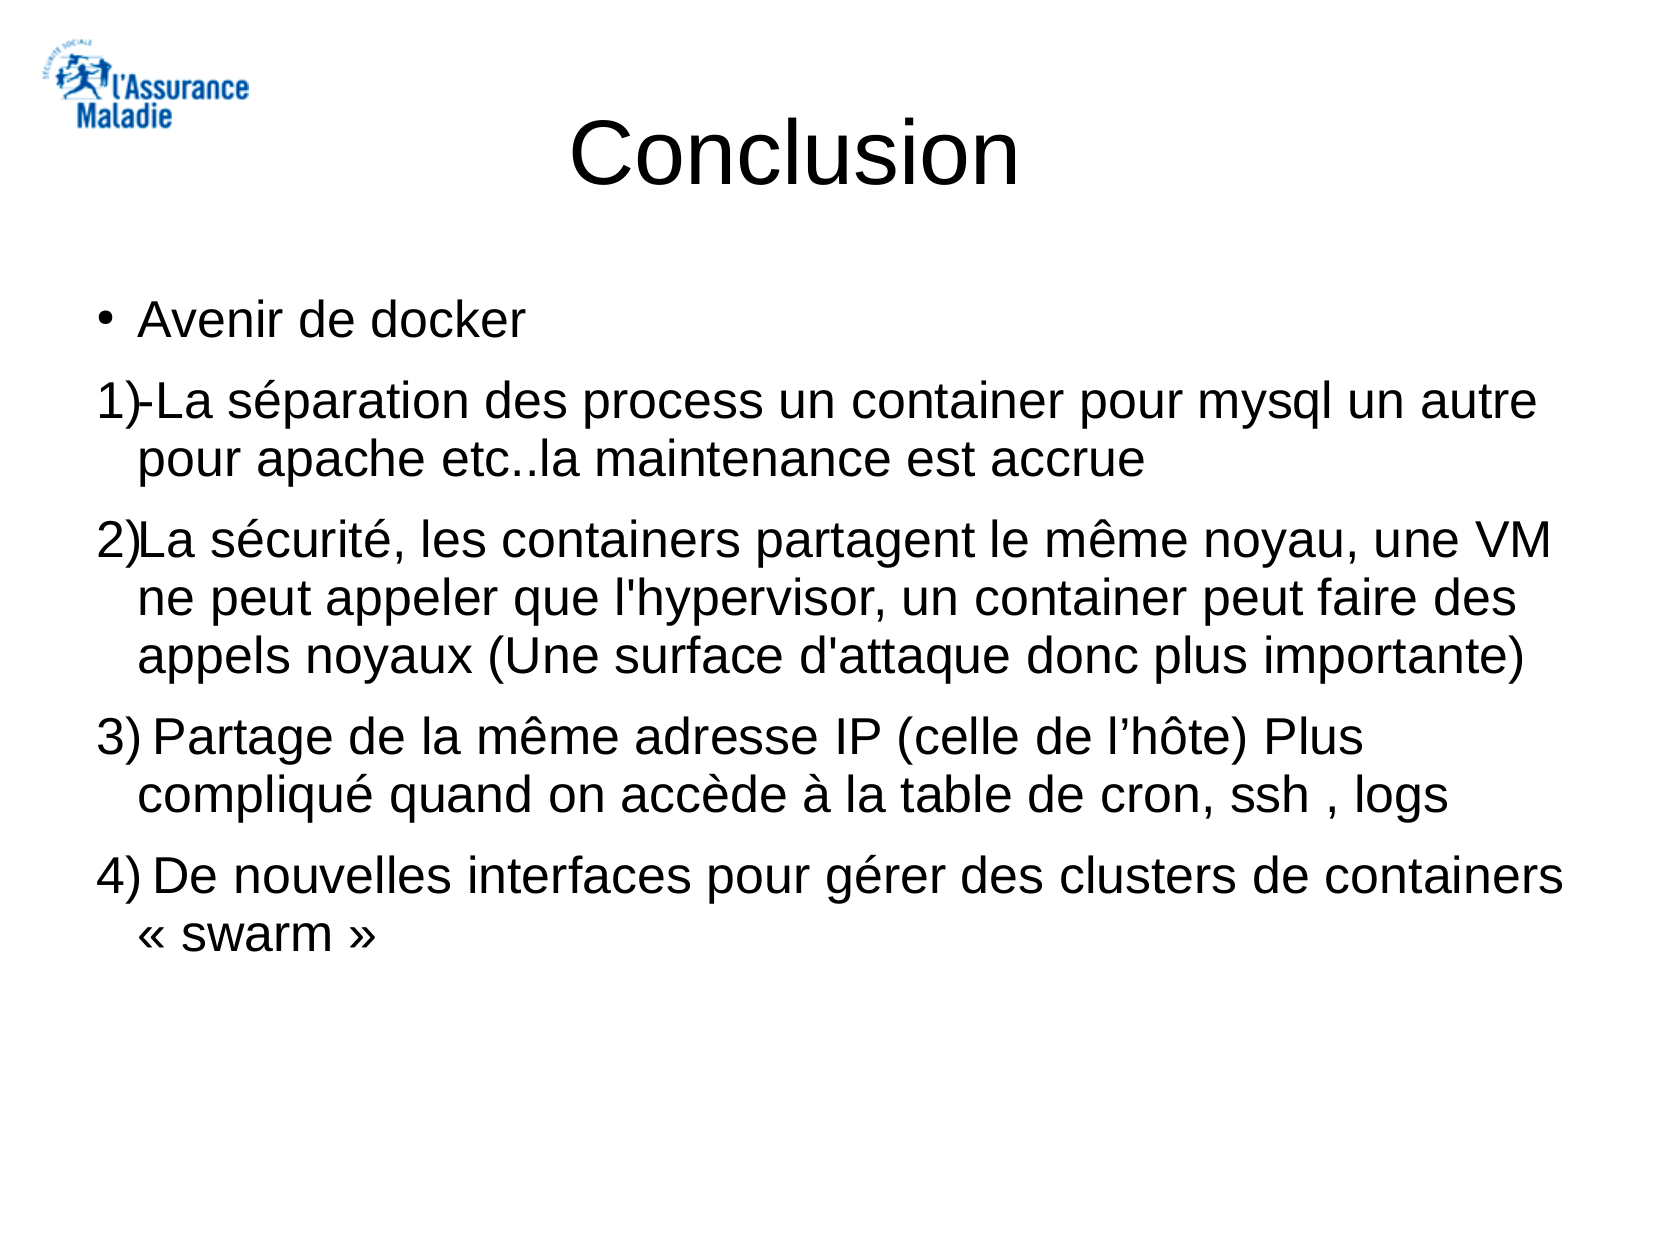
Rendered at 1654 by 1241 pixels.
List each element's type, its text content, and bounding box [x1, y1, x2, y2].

title Conclusion [82, 49, 1571, 257]
list Avenir de docker -La séparation des process un container pour mysql un autre pour apache etc..la maintenance est accrue La sécurité, les containers partagent le même noyau, une VM ne peut appeler que l'hypervisor, un container peut faire des appels noyaux (Une surface d'attaque donc plus importante) Partage de la même adresse IP (celle de l’hôte) Plus compliqué quand on accède à la table de cron, ssh , logs De nouvelles interfaces pour gérer des clusters de containers « swarm » [82, 290, 1571, 1010]
picture [21, 35, 249, 130]
